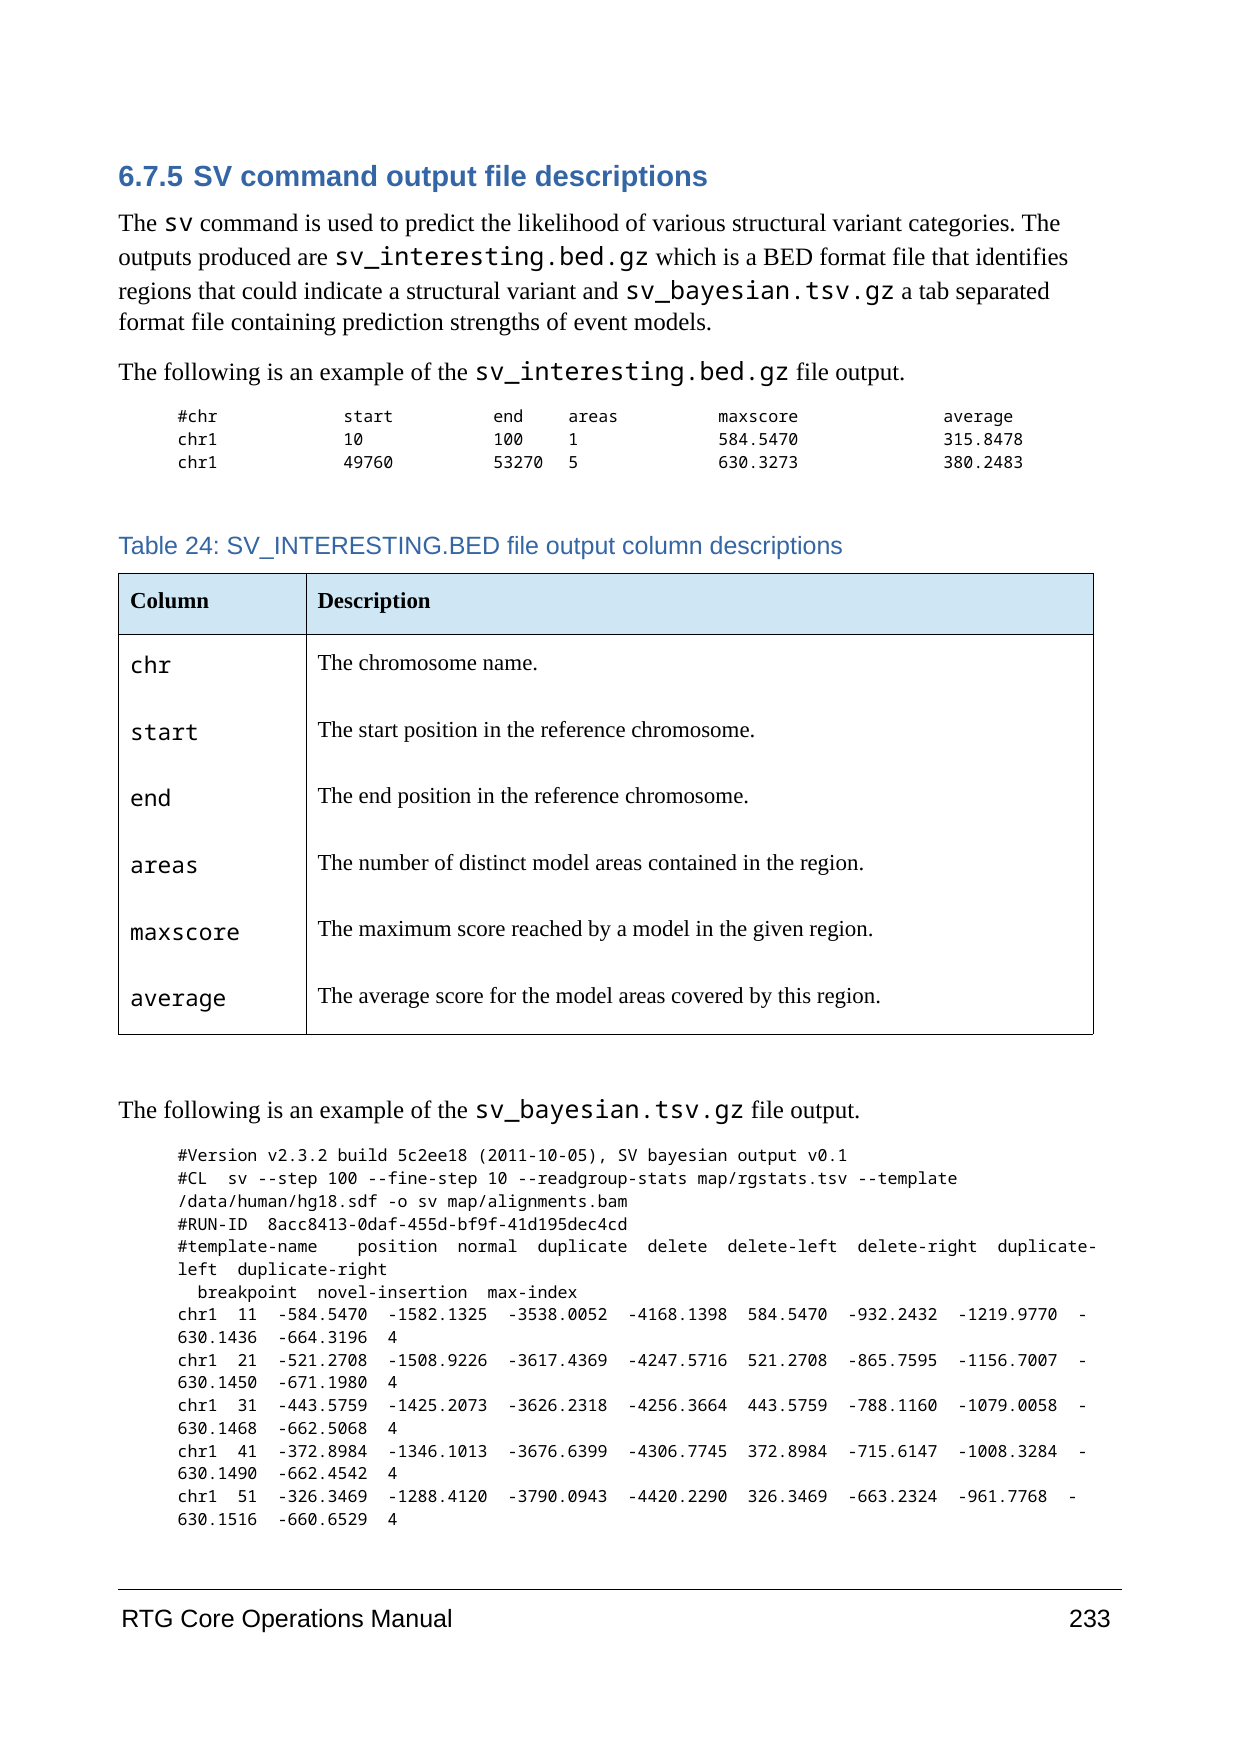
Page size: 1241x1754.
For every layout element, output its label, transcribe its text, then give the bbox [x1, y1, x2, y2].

table_header Description [307, 574, 1093, 634]
text chr1 11 -584.5470 -1582.1325 -3538.0052 -4168.1398 584.5470 -932.2432 -1219.9770 -630.1436 -664.3196 4 [177, 1303, 1122, 1348]
table_cell The number of distinct model areas contained in the region. [307, 834, 1093, 901]
table_cell The maximum score reached by a model in the given region. [307, 901, 1093, 967]
table_cell areas [119, 834, 306, 901]
table_cell average [119, 967, 306, 1034]
text The sv command is used to predict the likelihood of various structural variant categories. The outputs produced are sv_interesting.bed.gz which is a BED format file that identifies regions that could indicate a structural variant and sv_bayesian.tsv.gz a tab separated format file containing prediction strengths of event models. [118, 204, 1122, 336]
text Table 24: SV_INTERESTING.BED file output column descriptions [118, 531, 1122, 560]
text chr1 31 -443.5759 -1425.2073 -3626.2318 -4256.3664 443.5759 -788.1160 -1079.0058 -630.1468 -662.5068 4 [177, 1394, 1122, 1439]
text #template-name position normal duplicate delete delete-left delete-right duplicate-left duplicate-right breakpoint novel-insertion max-index [177, 1235, 1122, 1303]
table_cell start [119, 701, 306, 768]
table_cell The end position in the reference chromosome. [307, 768, 1093, 834]
table_cell The average score for the model areas covered by this region. [307, 967, 1093, 1034]
text #RUN-ID 8acc8413-0daf-455d-bf9f-41d195dec4cd [177, 1212, 1122, 1235]
table_cell The start position in the reference chromosome. [307, 701, 1093, 768]
table_cell chr [119, 635, 306, 701]
text chr1 49760 53270 5 630.3273 380.2483 [177, 450, 1122, 473]
table_header Column [119, 574, 306, 634]
text #CL sv --step 100 --fine-step 10 --readgroup-stats map/rgstats.tsv --template /data/human/hg18.sdf -o sv map/alignments.bam [177, 1167, 1122, 1212]
table_cell The chromosome name. [307, 635, 1093, 701]
text chr1 41 -372.8984 -1346.1013 -3676.6399 -4306.7745 372.8984 -715.6147 -1008.3284 -630.1490 -662.4542 4 [177, 1439, 1122, 1484]
subtitle SV command output file descriptions [118, 159, 1122, 192]
text chr1 10 100 1 584.5470 315.8478 [177, 428, 1122, 450]
table_cell end [119, 768, 306, 834]
text chr1 21 -521.2708 -1508.9226 -3617.4369 -4247.5716 521.2708 -865.7595 -1156.7007 -630.1450 -671.1980 4 [177, 1348, 1122, 1394]
table_cell maxscore [119, 901, 306, 967]
text The following is an example of the sv_interesting.bed.gz file output. [118, 353, 1122, 387]
text The following is an example of the sv_bayesian.tsv.gz file output. [118, 1092, 1122, 1126]
text chr1 51 -326.3469 -1288.4120 -3790.0943 -4420.2290 326.3469 -663.2324 -961.7768 -630.1516 -660.6529 4 [177, 1484, 1122, 1530]
text #chr start end areas maxscore average [177, 405, 1122, 428]
text #Version v2.3.2 build 5c2ee18 (2011-10-05), SV bayesian output v0.1 [177, 1144, 1122, 1167]
